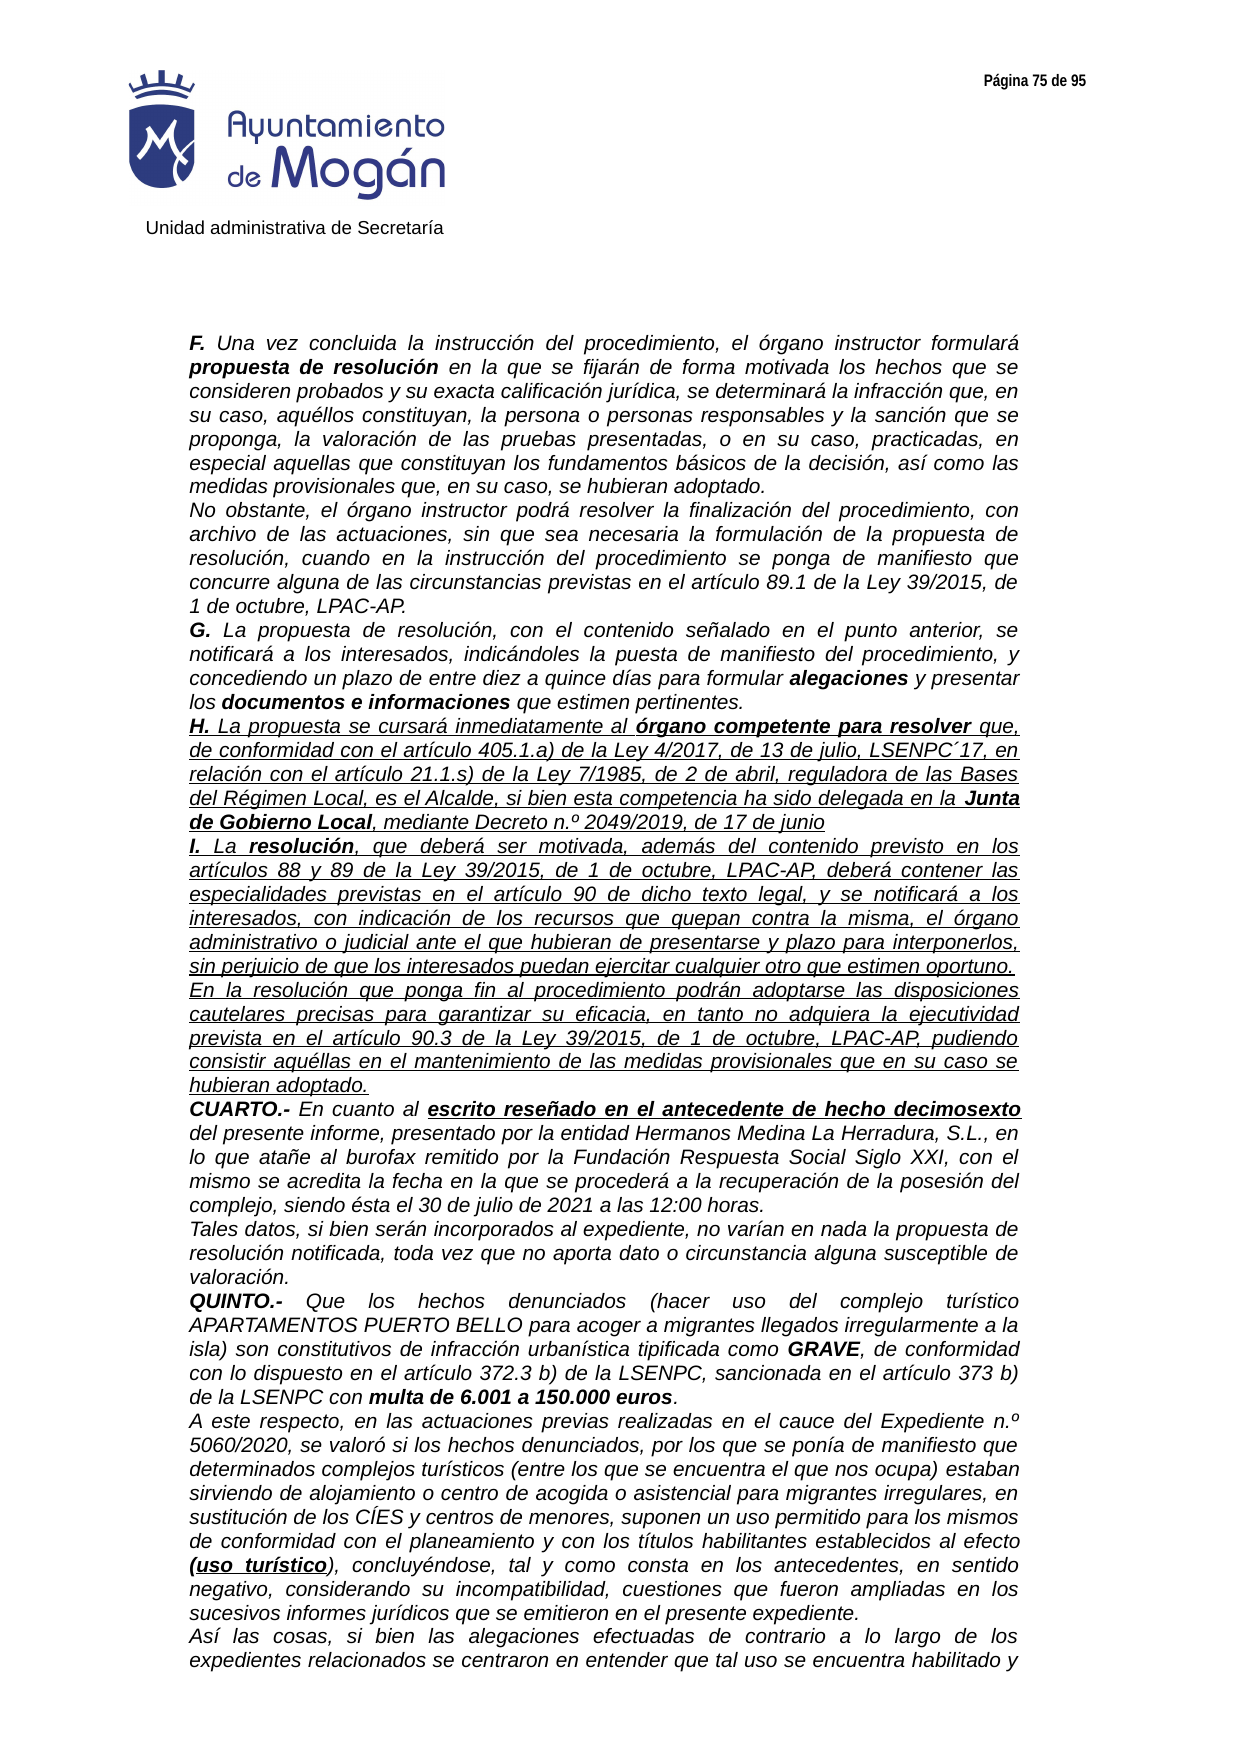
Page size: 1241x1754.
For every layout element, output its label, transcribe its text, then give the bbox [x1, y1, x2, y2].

picture [128, 70, 445, 206]
text G. La propuesta de resolución, con el contenido señalado en el punto anterior, se notificará a los interesados, indicándoles la puesta de manifiesto del procedimiento, y concediendo un plazo de entre diez a quince días para formular alegaciones y presentar los documentos e informaciones que estimen pertinentes. [189, 618, 1022, 714]
text A este respecto, en las actuaciones previas realizadas en el cauce del Expediente n.º 5060/2020, se valoró si los hechos denunciados, por los que se ponía de manifiesto que determinados complejos turísticos (entre los que se encuentra el que nos ocupa) estaban sirviendo de alojamiento o centro de acogida o asistencial para migrantes irregulares, en sustitución de los CÍES y centros de menores, suponen un uso permitido para los mismos de conformidad con el planeamiento y con los títulos habilitantes establecidos al efecto (uso turístico), concluyéndose, tal y como consta en los antecedentes, en sentido negativo, considerando su incompatibilidad, cuestiones que fueron ampliadas en los sucesivos informes jurídicos que se emitieron en el presente expediente. [189, 1409, 1022, 1624]
text I. La resolución, que deberá ser motivada, además del contenido previsto en los artículos 88 y 89 de la Ley 39/2015, de 1 de octubre, LPAC-AP, deberá contener las especialidades previstas en el artículo 90 de dicho texto legal, y se notificará a los interesados, con indicación de los recursos que quepan contra la misma, el órgano administrativo o judicial ante el que hubieran de presentarse y plazo para interponerlos, sin perjuicio de que los interesados puedan ejercitar cualquier otro que estimen oportuno. [189, 834, 1022, 977]
text CUARTO.- En cuanto al escrito reseñado en el antecedente de hecho decimosexto del presente informe, presentado por la entidad Hermanos Medina La Herradura, S.L., en lo que atañe al burofax remitido por la Fundación Respuesta Social Siglo XXI, con el mismo se acredita la fecha en la que se procederá a la recuperación de la posesión del complejo, siendo ésta el 30 de julio de 2021 a las 12:00 horas. [189, 1097, 1022, 1217]
text No obstante, el órgano instructor podrá resolver la finalización del procedimiento, con archivo de las actuaciones, sin que sea necesaria la formulación de la propuesta de resolución, cuando en la instrucción del procedimiento se ponga de manifiesto que concurre alguna de las circunstancias previstas en el artículo 89.1 de la Ley 39/2015, de 1 de octubre, LPAC-AP. [189, 498, 1022, 618]
text H. La propuesta se cursará inmediatamente al órgano competente para resolver que, de conformidad con el artículo 405.1.a) de la Ley 4/2017, de 13 de julio, LSENPC´17, en relación con el artículo 21.1.s) de la Ley 7/1985, de 2 de abril, reguladora de las Bases del Régimen Local, es el Alcalde, si bien esta competencia ha sido delegada en la Junta de Gobierno Local, mediante Decreto n.º 2049/2019, de 17 de junio [189, 714, 1022, 834]
text En la resolución que ponga fin al procedimiento podrán adoptarse las disposiciones cautelares precisas para garantizar su eficacia, en tanto no adquiera la ejecutividad prevista en el artículo 90.3 de la Ley 39/2015, de 1 de octubre, LPAC-AP, pudiendo consistir aquéllas en el mantenimiento de las medidas provisionales que en su caso se hubieran adoptado. [189, 977, 1022, 1097]
text Así las cosas, si bien las alegaciones efectuadas de contrario a lo largo de los expedientes relacionados se centraron en entender que tal uso se encuentra habilitado y [189, 1624, 1022, 1672]
text Tales datos, si bien serán incorporados al expediente, no varían en nada la propuesta de resolución notificada, toda vez que no aporta dato o circunstancia alguna susceptible de valoración. [189, 1217, 1022, 1289]
text F. Una vez concluida la instrucción del procedimiento, el órgano instructor formulará propuesta de resolución en la que se fijarán de forma motivada los hechos que se consideren probados y su exacta calificación jurídica, se determinará la infracción que, en su caso, aquéllos constituyan, la persona o personas responsables y la sanción que se proponga, la valoración de las pruebas presentadas, o en su caso, practicadas, en especial aquellas que constituyan los fundamentos básicos de la decisión, así como las medidas provisionales que, en su caso, se hubieran adoptado. [189, 331, 1022, 498]
text QUINTO.- Que los hechos denunciados (hacer uso del complejo turístico APARTAMENTOS PUERTO BELLO para acoger a migrantes llegados irregularmente a la isla) son constitutivos de infracción urbanística tipificada como GRAVE, de conformidad con lo dispuesto en el artículo 372.3 b) de la LSENPC, sancionada en el artículo 373 b) de la LSENPC con multa de 6.001 a 150.000 euros. [189, 1289, 1022, 1409]
